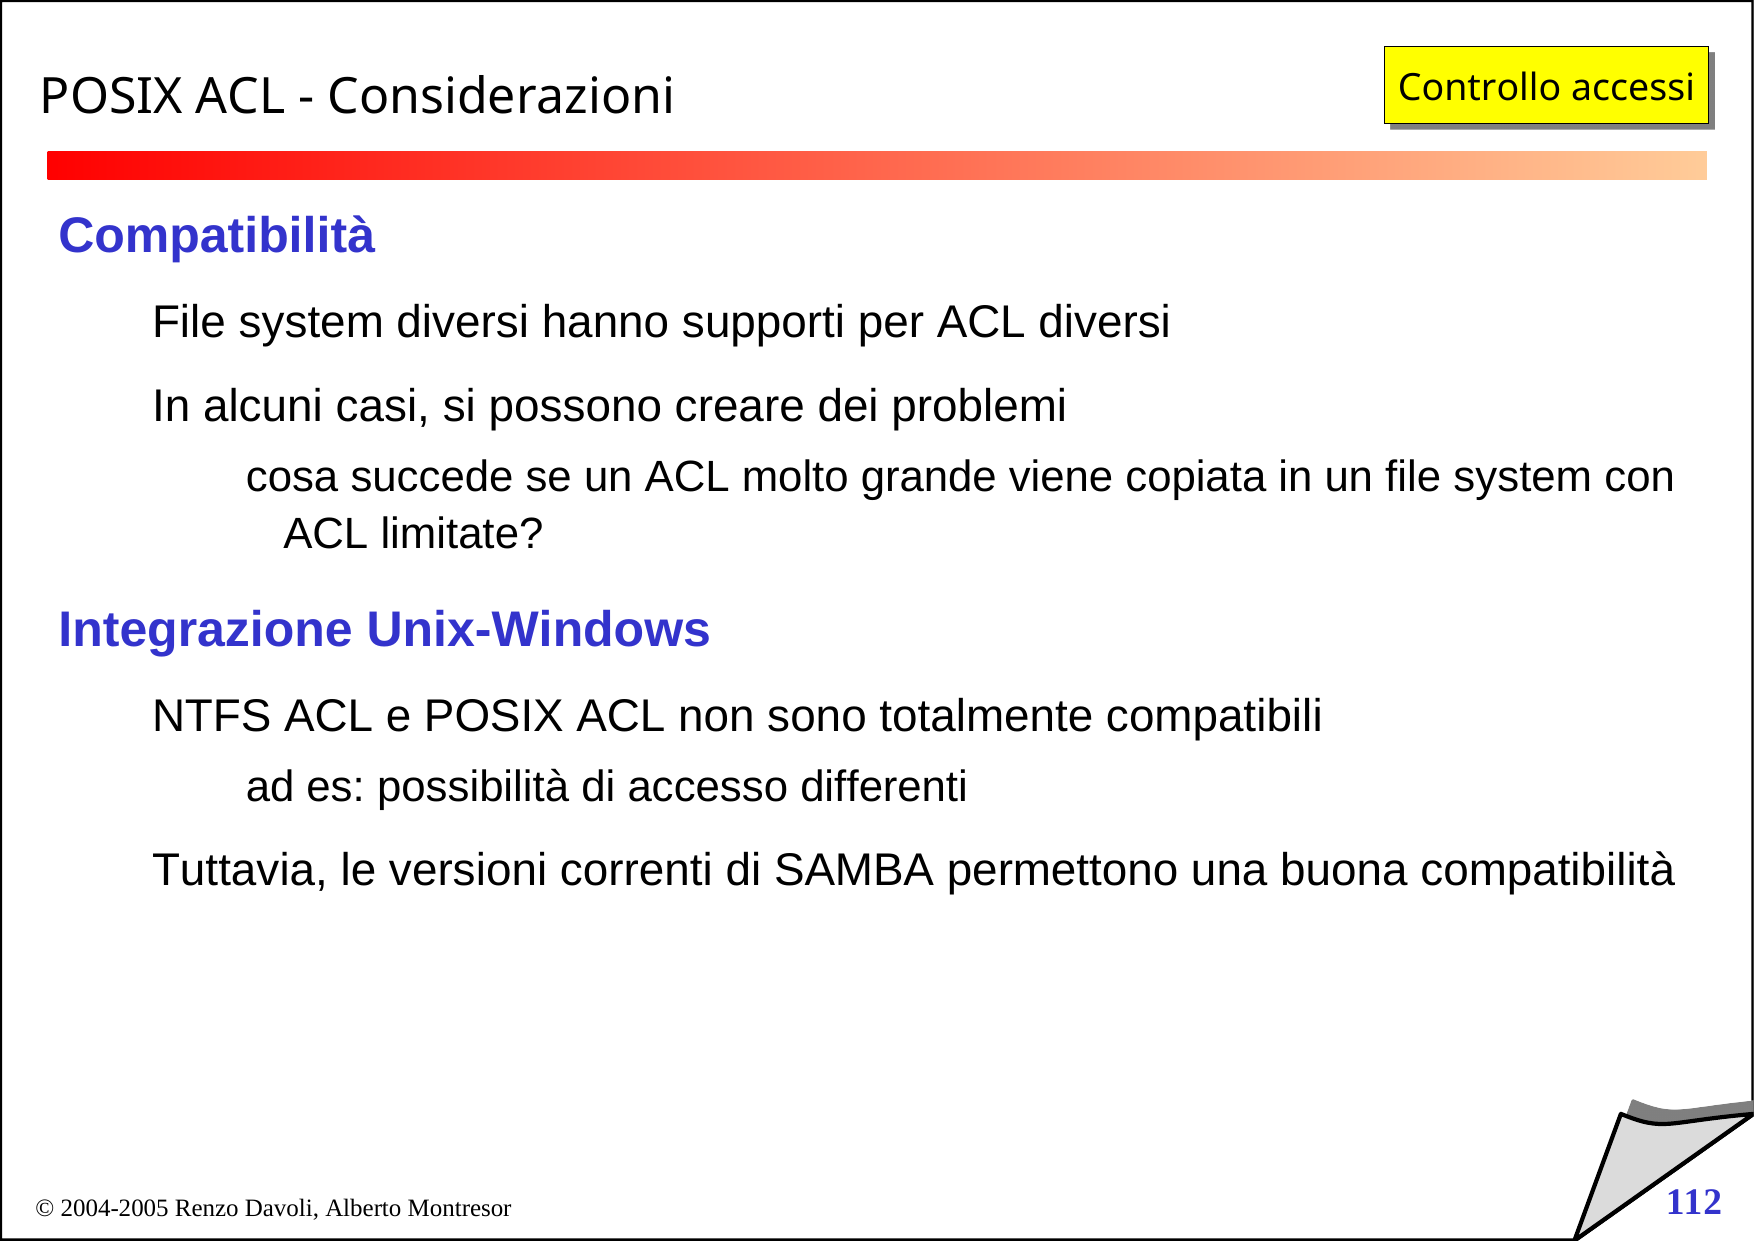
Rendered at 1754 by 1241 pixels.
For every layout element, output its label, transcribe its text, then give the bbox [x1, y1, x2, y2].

text_box Controllo accessi [1384, 46, 1709, 124]
title POSIX ACL - Considerazioni [40, 53, 1713, 140]
list Compatibilità File system diversi hanno supporti per ACL diversi In alcuni casi, si possono creare dei problemi cosa succede se un ACL molto grande viene copiata in un file system con ACL limitate? Integrazione Unix-Windows NTFS ACL e POSIX ACL non sono totalmente compatibili ad es: possibilità di accesso differenti Tuttavia, le versioni correnti di SAMBA permettono una buona compatibilità [58, 206, 1695, 1069]
